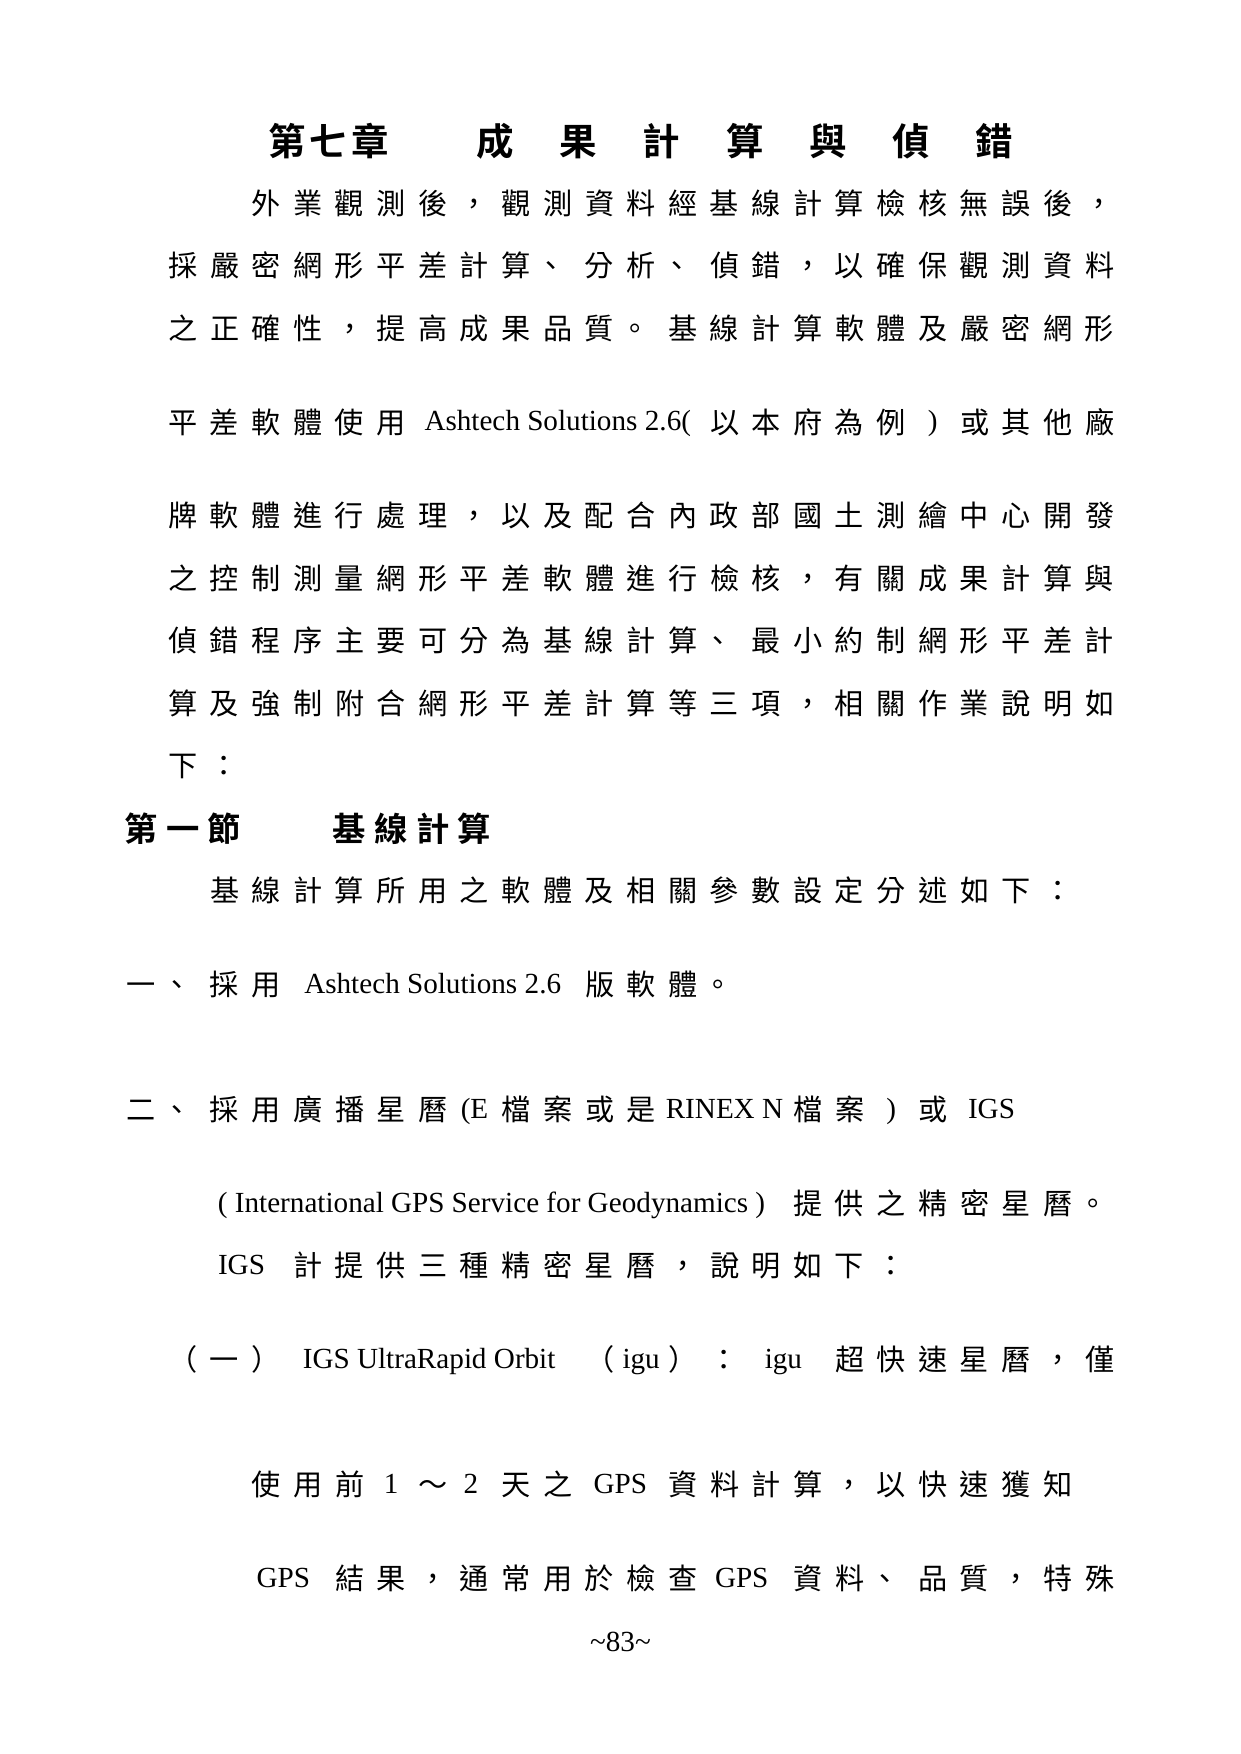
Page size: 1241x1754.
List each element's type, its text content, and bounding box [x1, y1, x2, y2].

text （一）IGS UltraRapid Orbit （igu）：igu 超快速星曆，僅使用前1～2 天之GPS資料計算，以快速獲知GPS 結果，通常用於檢查GPS 資料、品質，特殊 [128, 1285, 1120, 1597]
text 二、採用廣播星曆(E檔案或是RINEX N檔案)或IGS ( International GPS Service for Geodynamics ) 提供之精密星曆。IGS 計提供三種精密星曆，說明如下： [120, 1035, 1120, 1285]
text 一、採用Ashtech Solutions 2.6版軟體。 [120, 910, 1120, 1035]
text 第七章 成 果 計 算 與 偵 錯 [147, 97, 1120, 160]
text 第一節 基線計算 [120, 785, 1120, 847]
text 外業觀測後，觀測資料經基線計算檢核無誤後，採嚴密網形平差計算、分析、偵錯，以確保觀測資料之正確性，提高成果品質。基線計算軟體及嚴密網形平差軟體使用Ashtech Solutions 2.6(以本府為例)或其他廠牌軟體進行處理，以及配合內政部國土測繪中心開發之控制測量網形平差軟體進行檢核，有關成果計算與偵錯程序主要可分為基線計算、最小約制網形平差計算及強制附合網形平差計算等三項，相關作業說明如下： [147, 160, 1120, 785]
text 基線計算所用之軟體及相關參數設定分述如下： [120, 847, 1120, 910]
